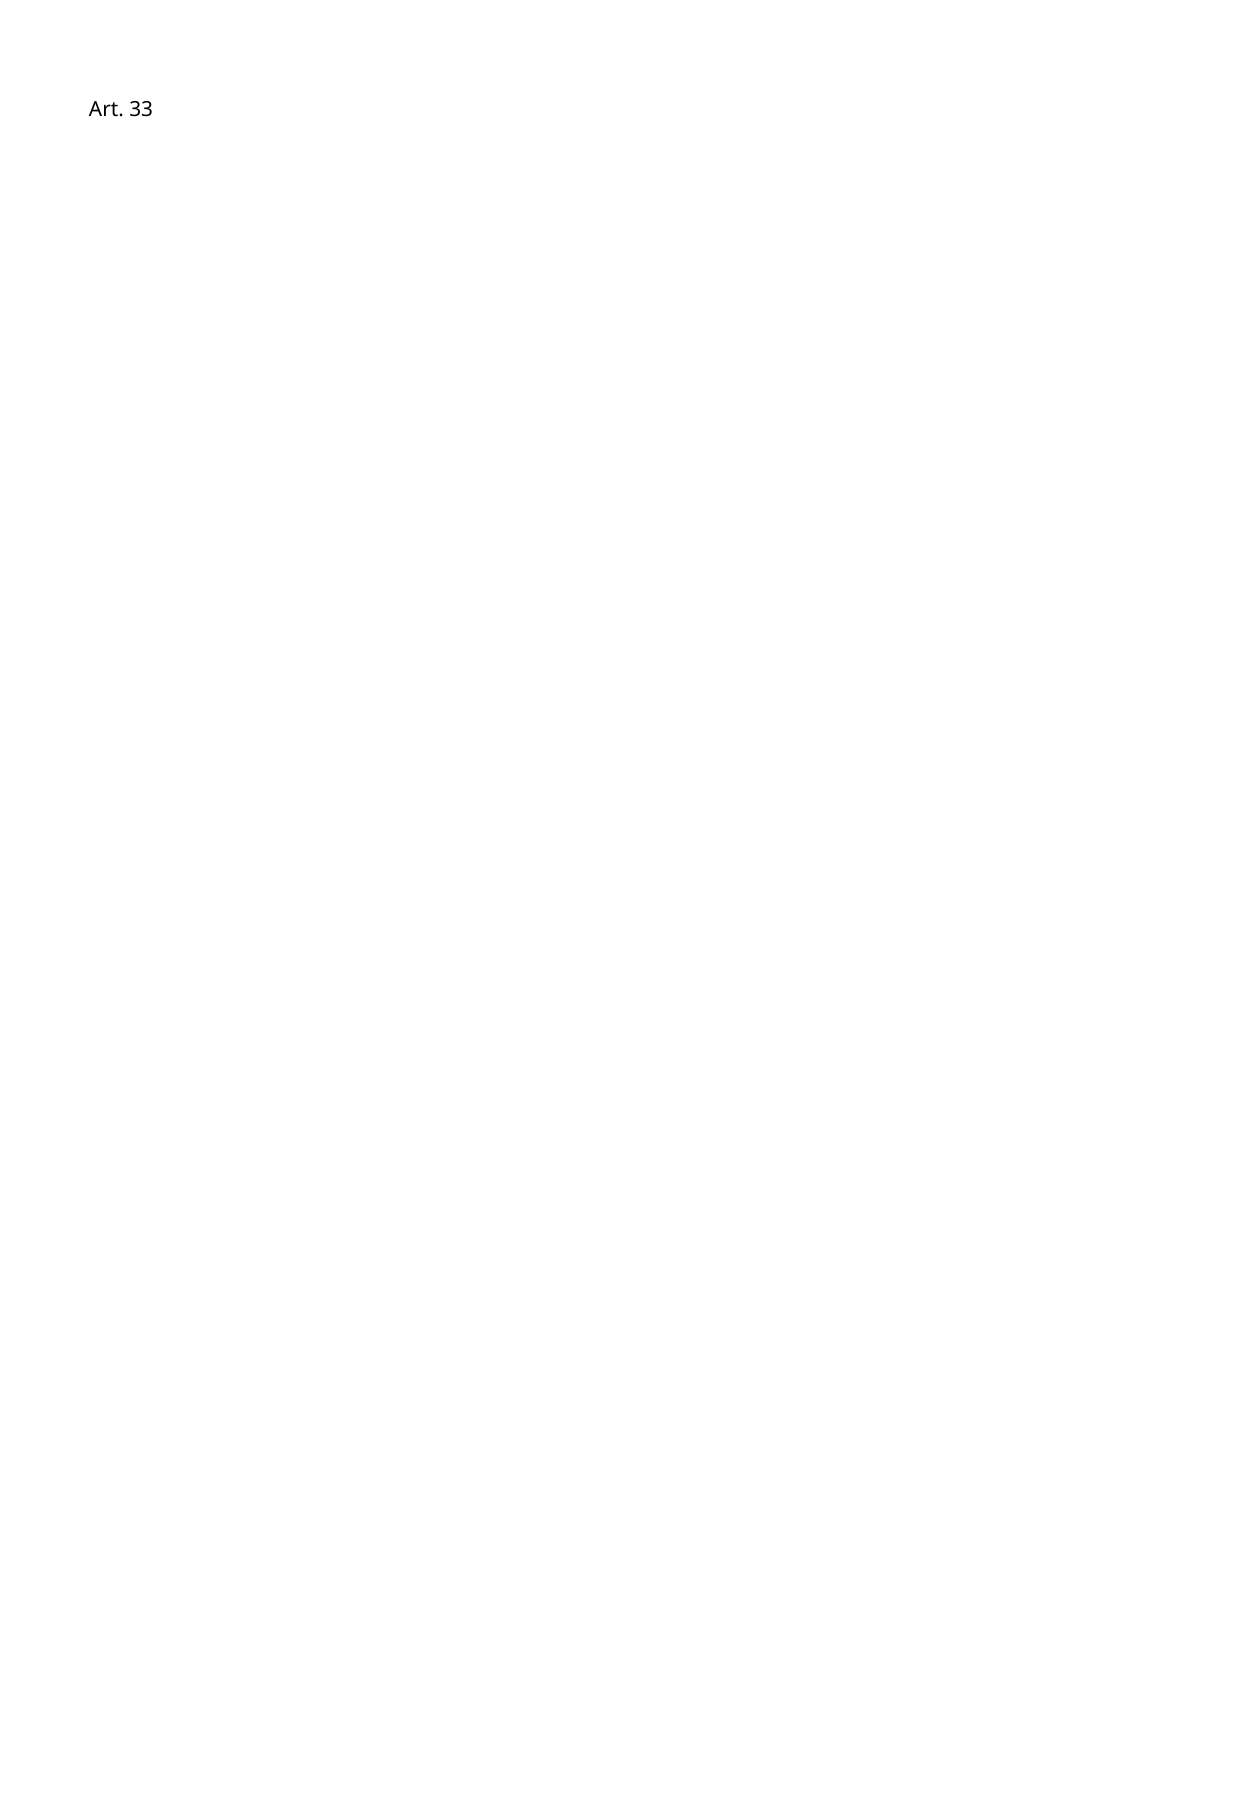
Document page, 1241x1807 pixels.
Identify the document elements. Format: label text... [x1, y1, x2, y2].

text Art. 33 [89, 94, 1158, 122]
